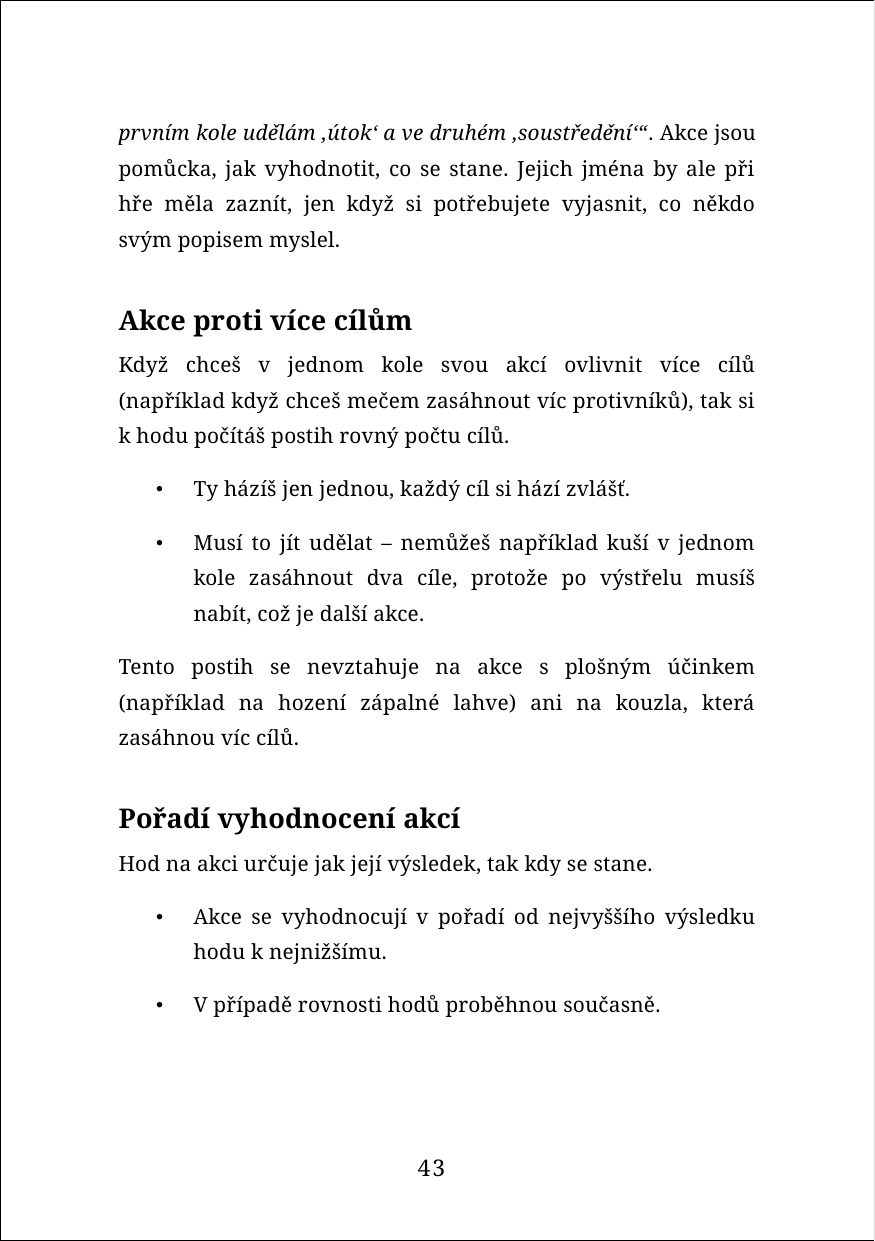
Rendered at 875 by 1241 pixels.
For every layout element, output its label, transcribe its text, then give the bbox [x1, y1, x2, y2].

text Tento postih se nevztahuje na akce s plošným účinkem (například na hození zápalné lahve) ani na kouzla, která zasáhnou víc cílů. [118, 652, 756, 752]
list Akce se vyhodnocují v pořadí od nejvyššího výsledku hodu k nejnižšímu. [156, 902, 756, 966]
list V případě rovnosti hodů proběhnou současně. [156, 991, 756, 1019]
text Když chceš v jednom kole svou akcí ovlivnit více cílů (například když chceš mečem zasáhnout víc protivníků), tak si k hodu počítáš postih rovný počtu cílů. [118, 350, 756, 450]
subtitle Akce proti více cílům [118, 302, 756, 338]
list Musí to jít udělat – nemůžeš například kuší v jednom kole zasáhnout dva cíle, protože po výstřelu musíš nabít, což je další akce. [156, 528, 756, 627]
text prvním kole udělám ‚útok‘ a ve druhém ‚soustředění‘“. Akce jsou pomůcka, jak vyhodnotit, co se stane. Jejich jména by ale při hře měla zaznít, jen když si potřebujete vyjasnit, co někdo svým popisem myslel. [118, 118, 756, 253]
subtitle Pořadí vyhodnocení akcí [118, 800, 756, 837]
list Ty házíš jen jednou, každý cíl si hází zvlášť. [156, 474, 756, 503]
text Hod na akci určuje jak její výsledek, tak kdy se stane. [118, 849, 756, 877]
